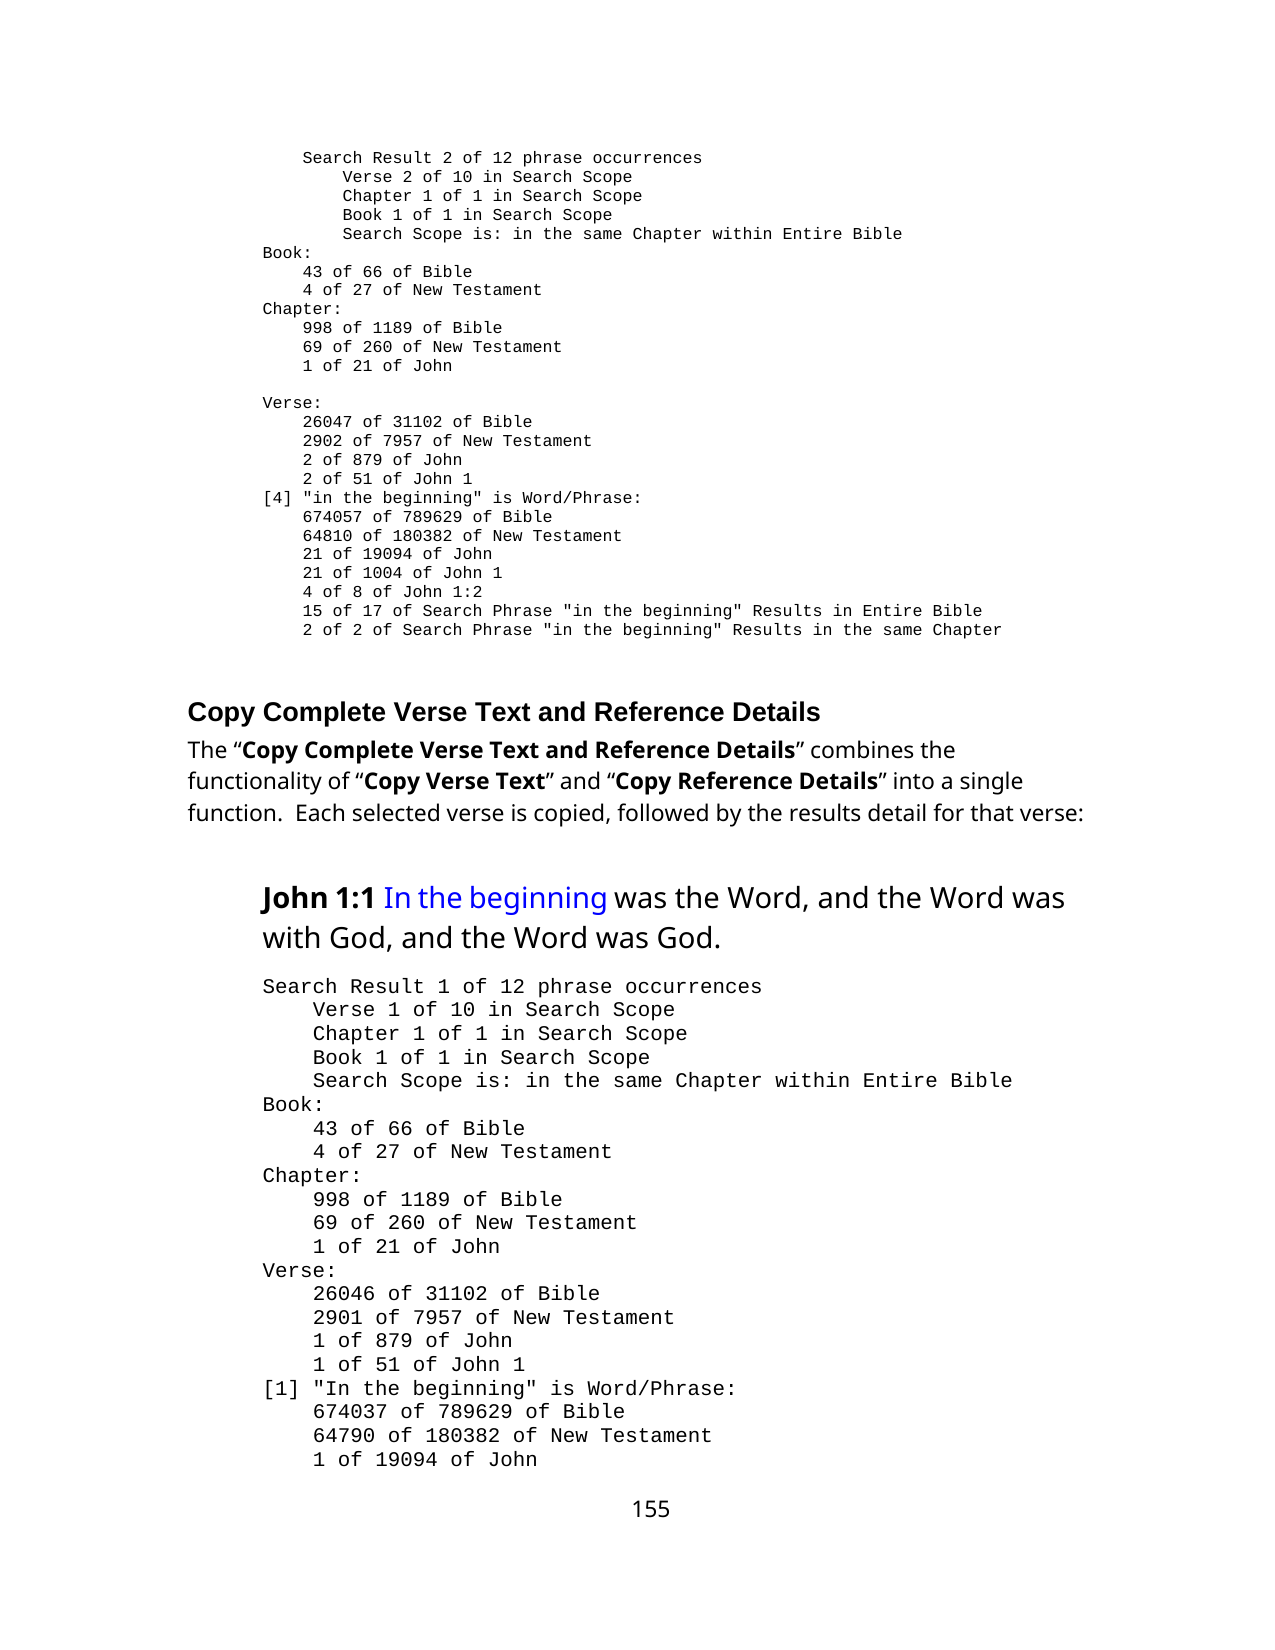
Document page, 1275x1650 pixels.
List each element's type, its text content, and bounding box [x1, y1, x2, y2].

text 21 of 19094 of John [262, 546, 1087, 565]
text The “Copy Complete Verse Text and Reference Details” combines the functionality of “Copy Verse Text” and “Copy Reference Details” into a single function. Each selected verse is copied, followed by the results detail for that verse: [187, 734, 1087, 828]
text 2 of 2 of Search Phrase "in the beginning" Results in the same Chapter [262, 621, 1087, 640]
text [1] "In the beginning" is Word/Phrase: [262, 1378, 1087, 1401]
text John 1:1 In the beginning was the Word, and the Word was with God, and the Word was God. [262, 878, 1087, 957]
text 998 of 1189 of Bible [262, 320, 1087, 338]
text Book 1 of 1 in Search Scope [262, 207, 1087, 225]
text 43 of 66 of Bible [262, 1118, 1087, 1141]
text 2902 of 7957 of New Testament [262, 433, 1087, 452]
text Book: [262, 1094, 1087, 1118]
text Verse: [262, 1259, 1087, 1283]
text Chapter 1 of 1 in Search Scope [262, 188, 1087, 207]
text 2 of 879 of John [262, 452, 1087, 471]
text 2901 of 7957 of New Testament [262, 1307, 1087, 1331]
text 2 of 51 of John 1 [262, 471, 1087, 489]
text Search Result 1 of 12 phrase occurrences [262, 976, 1087, 999]
text 43 of 66 of Bible [262, 263, 1087, 282]
text 15 of 17 of Search Phrase "in the beginning" Results in Entire Bible [262, 602, 1087, 621]
text 1 of 21 of John [262, 1236, 1087, 1259]
text 64810 of 180382 of New Testament [262, 527, 1087, 546]
text 674057 of 789629 of Bible [262, 508, 1087, 527]
text Book: [262, 244, 1087, 263]
text Verse: [262, 395, 1087, 414]
text Chapter: [262, 301, 1087, 320]
text 4 of 8 of John 1:2 [262, 584, 1087, 602]
text Search Scope is: in the same Chapter within Entire Bible [262, 225, 1087, 244]
text 1 of 19094 of John [262, 1449, 1087, 1472]
text 26047 of 31102 of Bible [262, 414, 1087, 433]
text 1 of 51 of John 1 [262, 1354, 1087, 1378]
text 1 of 879 of John [262, 1331, 1087, 1354]
text Search Result 2 of 12 phrase occurrences [262, 150, 1087, 169]
subtitle Copy Complete Verse Text and Reference Details [187, 696, 1087, 728]
text Chapter: [262, 1165, 1087, 1189]
text 26046 of 31102 of Bible [262, 1283, 1087, 1307]
text Search Scope is: in the same Chapter within Entire Bible [262, 1070, 1087, 1094]
text 4 of 27 of New Testament [262, 282, 1087, 301]
text 64790 of 180382 of New Testament [262, 1425, 1087, 1449]
text 21 of 1004 of John 1 [262, 565, 1087, 584]
text [4] "in the beginning" is Word/Phrase: [262, 489, 1087, 508]
text 1 of 21 of John [262, 357, 1087, 376]
text 998 of 1189 of Bible [262, 1189, 1087, 1212]
text Verse 2 of 10 in Search Scope [262, 169, 1087, 188]
text 69 of 260 of New Testament [262, 1212, 1087, 1236]
text 674037 of 789629 of Bible [262, 1401, 1087, 1425]
text Book 1 of 1 in Search Scope [262, 1047, 1087, 1070]
text 4 of 27 of New Testament [262, 1141, 1087, 1165]
text 69 of 260 of New Testament [262, 338, 1087, 357]
text Verse 1 of 10 in Search Scope [262, 999, 1087, 1023]
text Chapter 1 of 1 in Search Scope [262, 1023, 1087, 1047]
